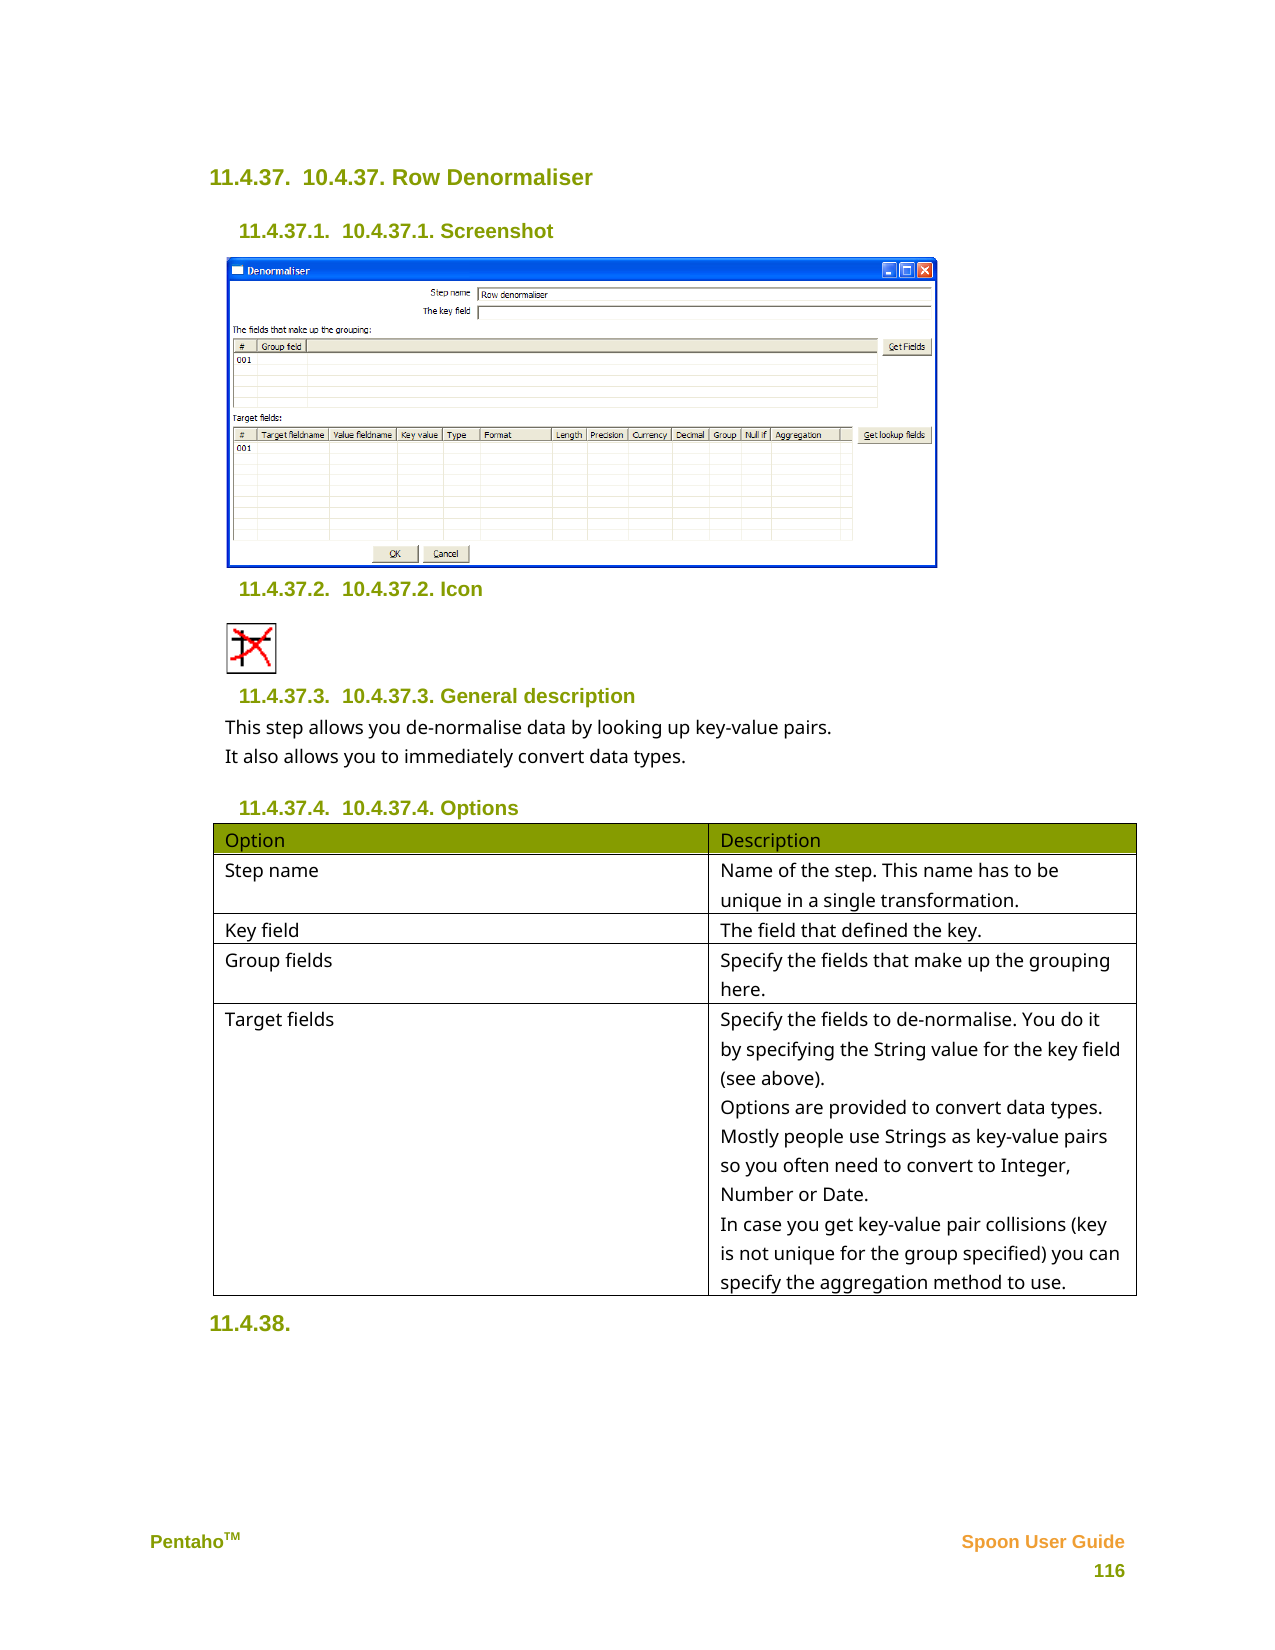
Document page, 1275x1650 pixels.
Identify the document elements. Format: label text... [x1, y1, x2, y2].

text This step allows you de-normalise data by looking up key-value pairs. [225, 711, 1125, 740]
table_cell Key field [214, 914, 708, 943]
subtitle 10.4.37.2. Icon [239, 264, 1125, 604]
subtitle 10.4.37.1. Screenshot [239, 211, 1125, 246]
table_cell Specify the fields to de-normalise. You do it by specifying the String value for the key field (see above). Options are provided to convert data types. Mostly people use Strings as key-value pairs so you often need to convert to Integer, Number or Date. In case you get key-value pair collisions (key is not unique for the group specified) you can specify the aggregation method to use. [709, 1004, 1136, 1295]
table_cell Step name [214, 855, 708, 913]
subtitle 10.4.37. Row Denormaliser [209, 157, 1125, 192]
subtitle 10.4.37.4. Options [239, 788, 1125, 823]
text It also allows you to immediately convert data types. [225, 740, 1125, 769]
table_cell Target fields [214, 1004, 708, 1295]
table_cell Specify the fields that make up the grouping here. [709, 944, 1136, 1002]
table_cell The field that defined the key. [709, 914, 1136, 943]
table_cell Group fields [214, 944, 708, 1002]
picture [226, 623, 277, 674]
table_cell Name of the step. This name has to be unique in a single transformation. [709, 855, 1136, 913]
table_header Description [709, 824, 1136, 853]
subtitle 10.4.37.3. General description [239, 681, 1125, 710]
table_header Option [214, 824, 708, 853]
